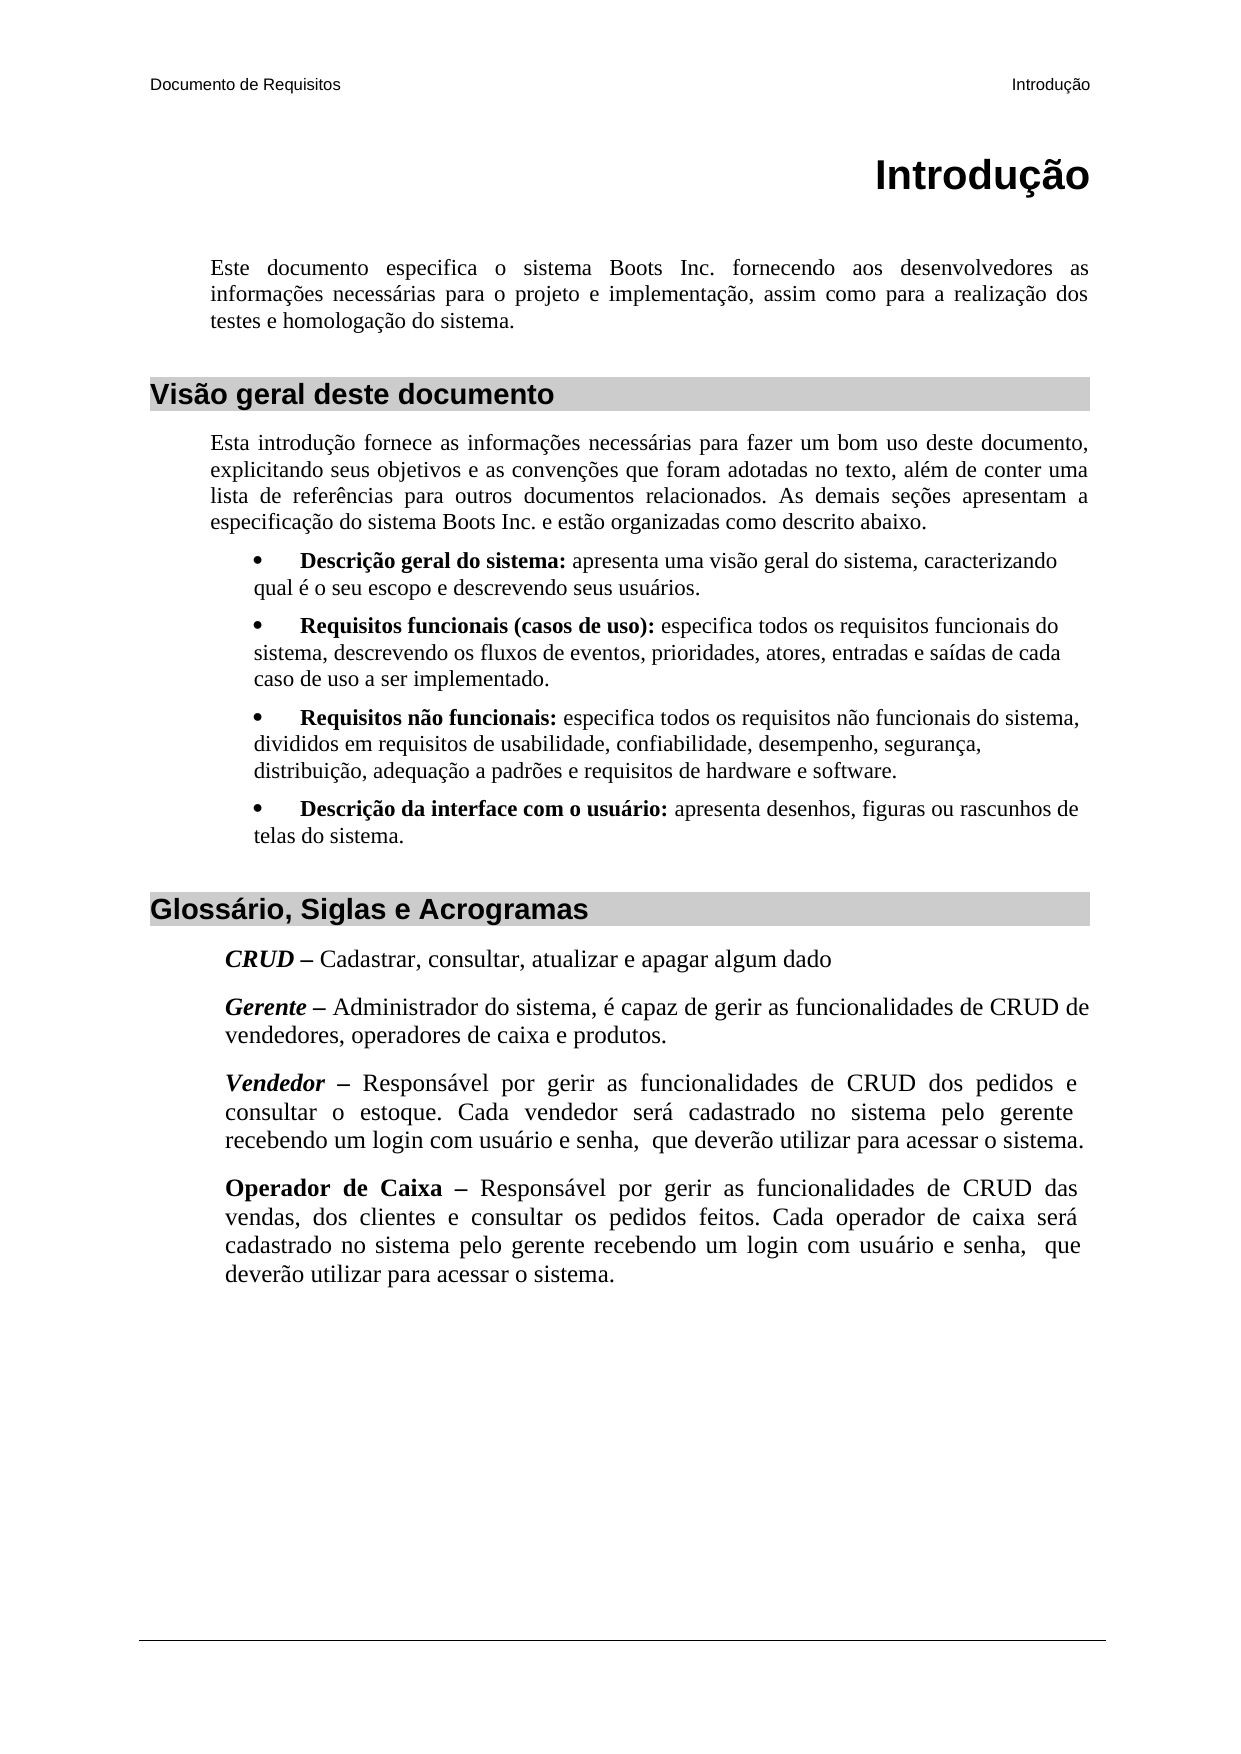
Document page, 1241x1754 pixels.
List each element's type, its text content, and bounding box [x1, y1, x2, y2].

text Esta introdução fornece as informações necessárias para fazer um bom uso deste documento, explicitando seus objetivos e as convenções que foram adotadas no texto, além de conter uma lista de referências para outros documentos relacionados. As demais seções apresentam a especificação do sistema Boots Inc. e estão organizadas como descrito abaixo. [210, 429, 1090, 535]
list Requisitos não funcionais: especifica todos os requisitos não funcionais do sistema, divididos em requisitos de usabilidade, confiabilidade, desempenho, segurança, distribuição, adequação a padrões e requisitos de hardware e software. [253, 704, 1090, 783]
text Este documento especifica o sistema Boots Inc. fornecendo aos desenvolvedores as informações necessárias para o projeto e implementação, assim como para a realização dos testes e homologação do sistema. [210, 254, 1090, 333]
list Descrição geral do sistema: apresenta uma visão geral do sistema, caracterizando qual é o seu escopo e descrevendo seus usuários. [253, 547, 1090, 600]
subtitle Visão geral deste documento [150, 377, 1090, 411]
list Descrição da interface com o usuário: apresenta desenhos, figuras ou rascunhos de telas do sistema. [253, 796, 1090, 848]
text Gerente – Administrador do sistema, é capaz de gerir as funcionalidades de CRUD de vendedores, operadores de caixa e produtos. [150, 992, 1090, 1049]
text Operador de Caixa – Responsável por gerir as funcionalidades de CRUD das vendas, dos clientes e consultar os pedidos feitos. Cada operador de caixa será cadastrado no sistema pelo gerente recebendo um login com usuário e senha, que deverão utilizar para acessar o sistema. [150, 1173, 1090, 1288]
list Requisitos funcionais (casos de uso): especifica todos os requisitos funcionais do sistema, descrevendo os fluxos de eventos, prioridades, atores, entradas e saídas de cada caso de uso a ser implementado. [253, 612, 1090, 691]
subtitle Introdução [150, 150, 1090, 198]
subtitle Glossário, Siglas e Acrogramas [150, 892, 1090, 926]
text CRUD – Cadastrar, consultar, atualizar e apagar algum dado [150, 944, 1090, 973]
text Vendedor – Responsável por gerir as funcionalidades de CRUD dos pedidos e consultar o estoque. Cada vendedor será cadastrado no sistema pelo gerente recebendo um login com usuário e senha, que deverão utilizar para acessar o sistema. [150, 1068, 1090, 1154]
